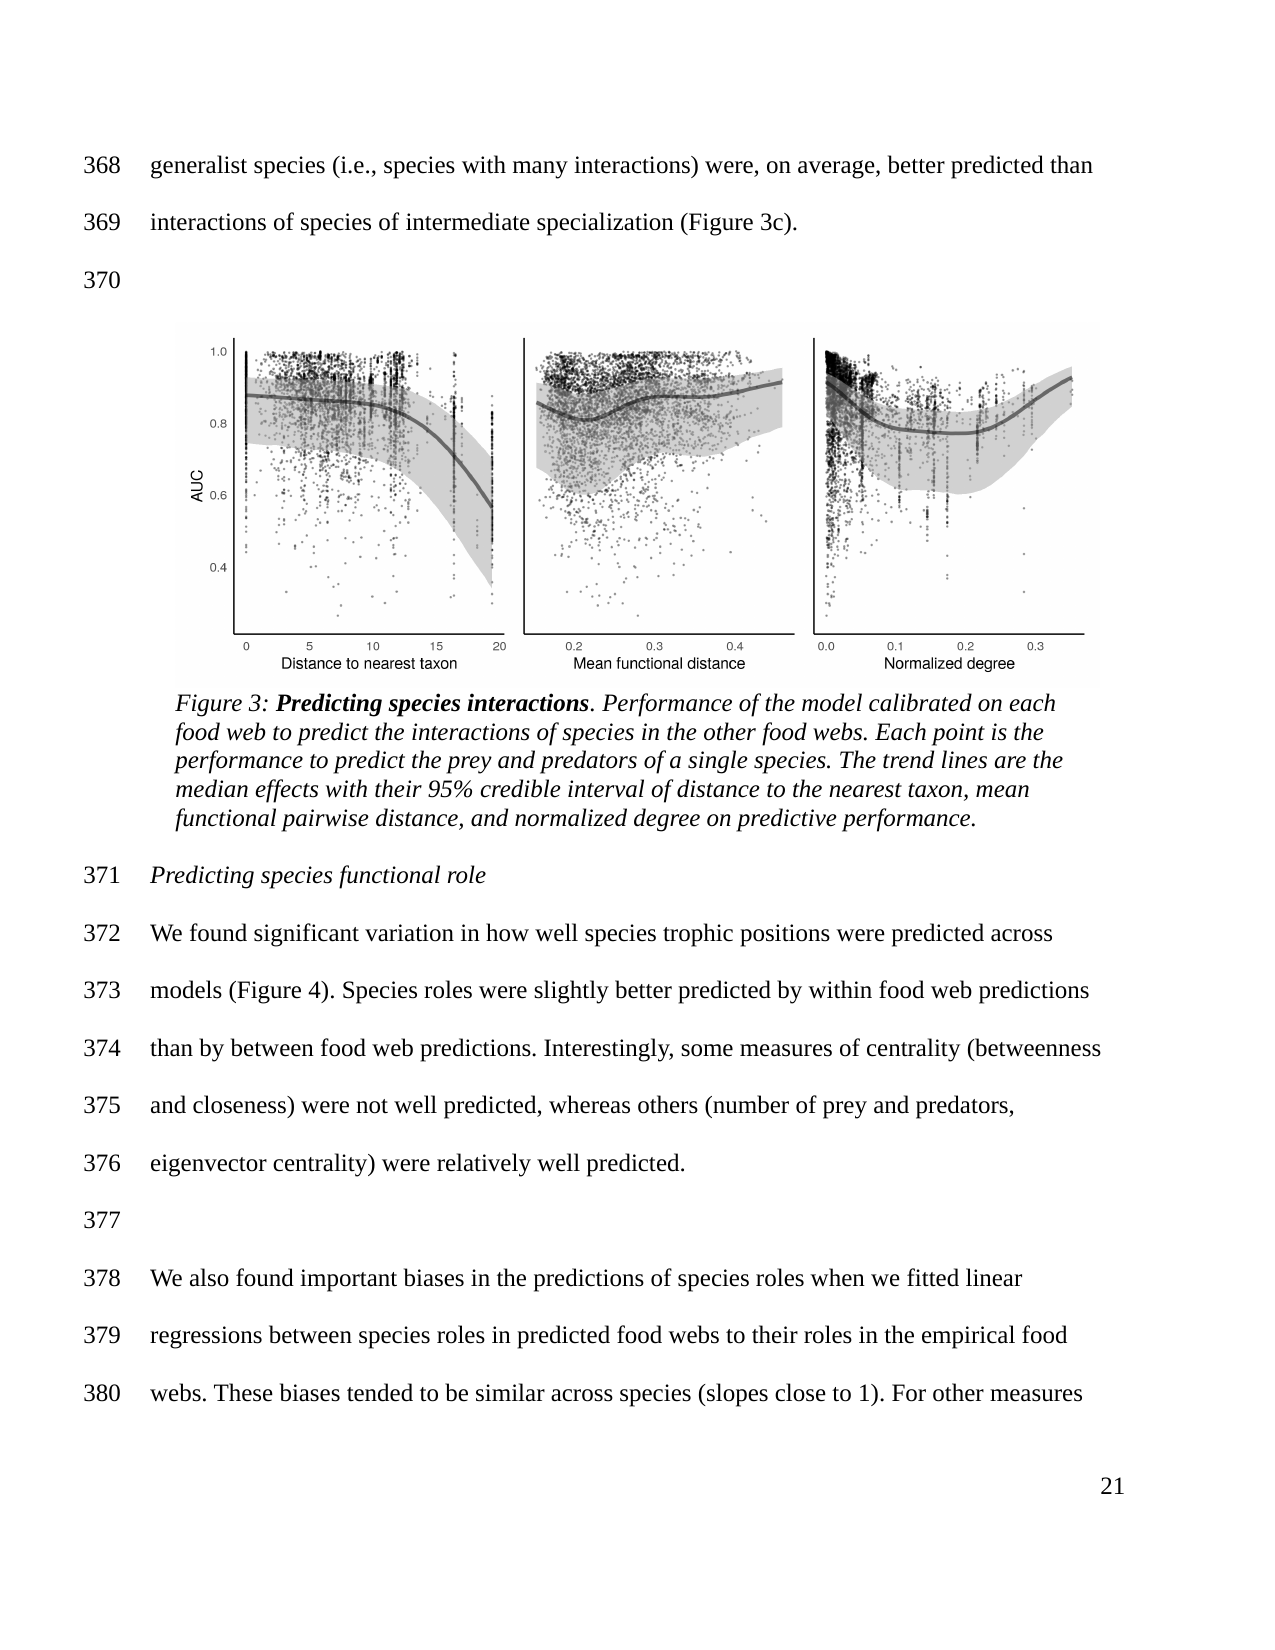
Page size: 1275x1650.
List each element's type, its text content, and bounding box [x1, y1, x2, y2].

text We found significant variation in how well species trophic positions were predicted across models (Figure 4). Species roles were slightly better predicted by within food web predictions than by between food web predictions. Interestingly, some measures of centrality (betweenness and closeness) were not well predicted, whereas others (number of prey and predators, eigenvector centrality) were relatively well predicted. [150, 918, 1125, 1177]
text generalist species (i.e., species with many interactions) were, on average, better predicted than interactions of species of intermediate specialization (Figure 3c). [150, 150, 1125, 236]
text Figure 3: Predicting species interactions. Performance of the model calibrated on each food web to predict the interactions of species in the other food webs. Each point is the performance to predict the prey and predators of a single species. The trend lines are the median effects with their 95% credible interval of distance to the nearest taxon, mean functional pairwise distance, and normalized degree on predictive performance. [175, 688, 1100, 832]
text We also found important biases in the predictions of species roles when we fitted linear regressions between species roles in predicted food webs to their roles in the empirical food webs. These biases tended to be similar across species (slopes close to 1). For other measures [150, 1263, 1125, 1407]
picture [175, 322, 1100, 688]
text Predicting species functional role [150, 688, 1125, 889]
